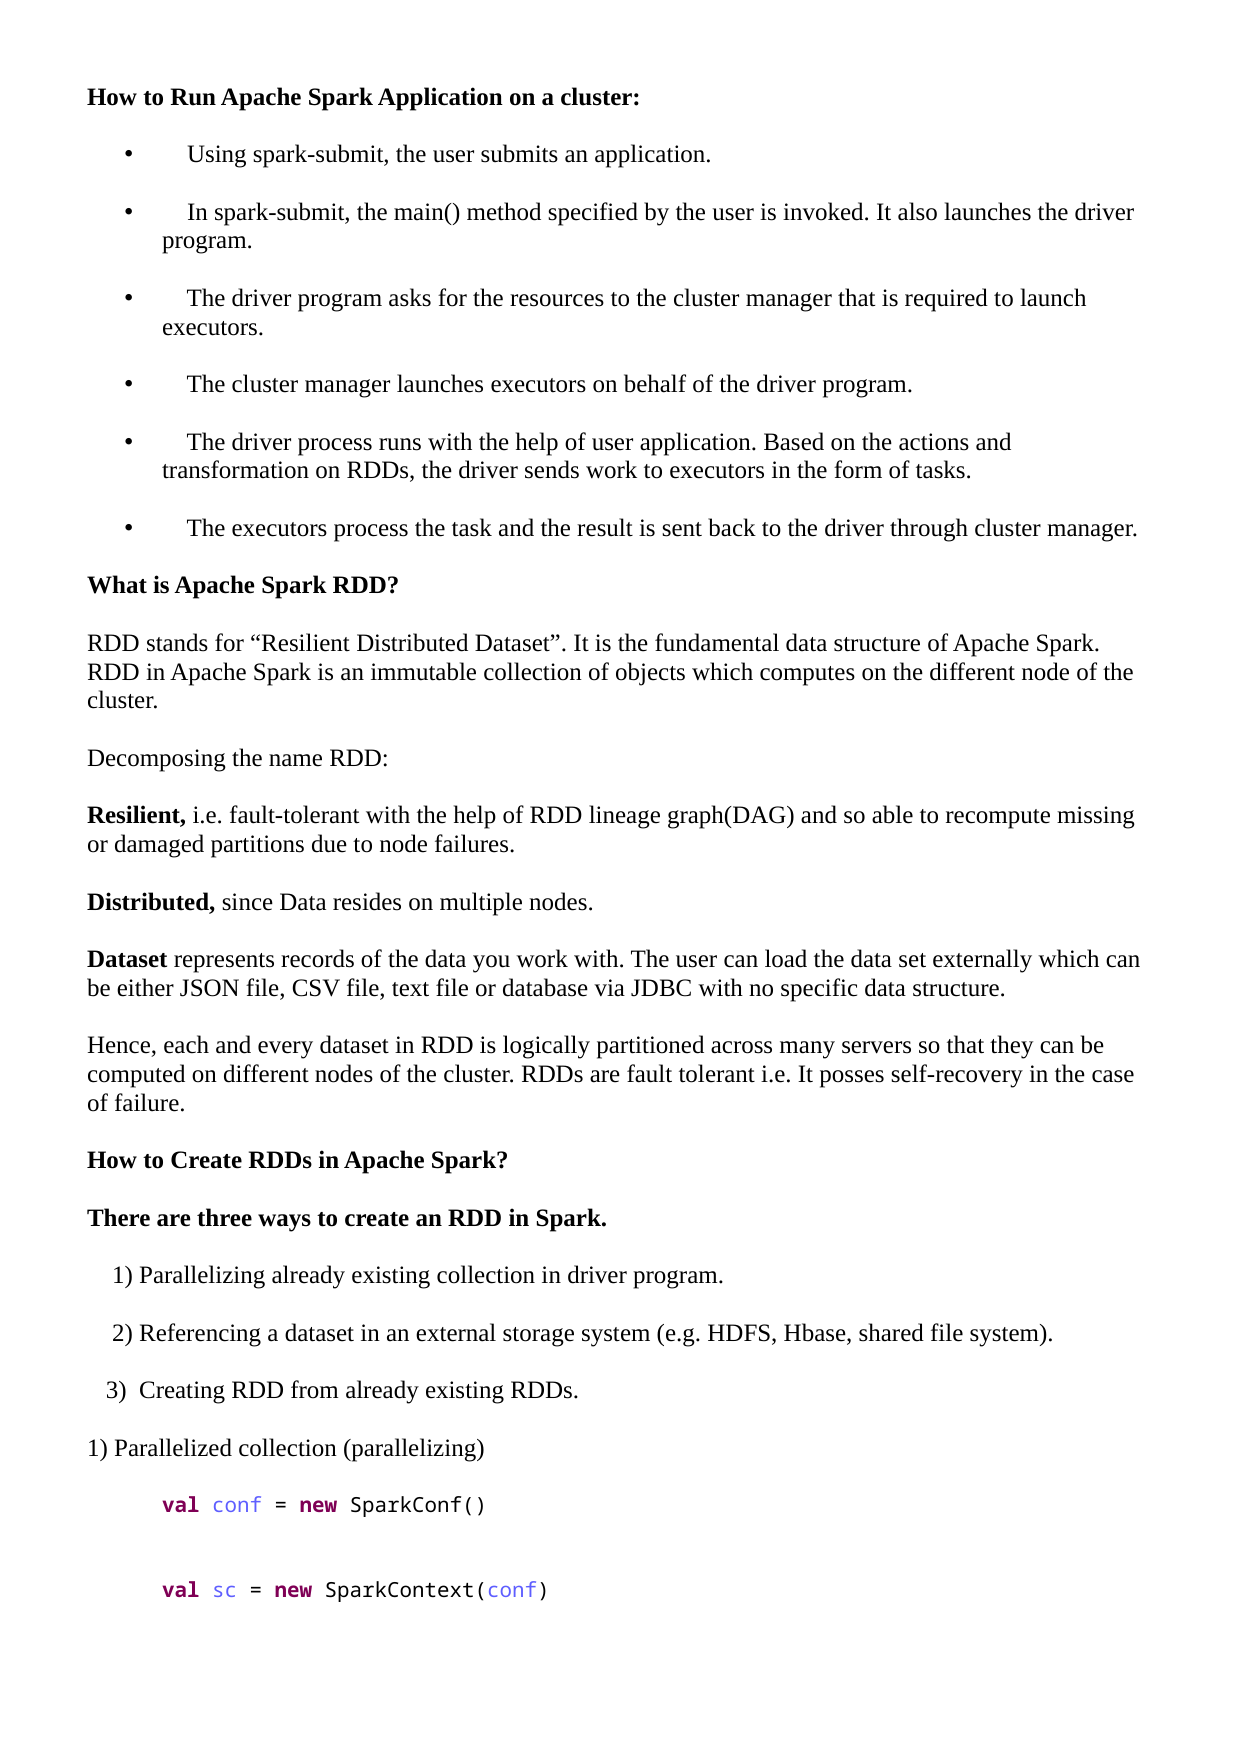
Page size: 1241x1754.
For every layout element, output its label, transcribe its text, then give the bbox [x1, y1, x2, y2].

text Distributed, since Data resides on multiple nodes. [87, 887, 1155, 915]
text There are three ways to create an RDD in Spark. [87, 1203, 1155, 1232]
text 2) Referencing a dataset in an external storage system (e.g. HDFS, Hbase, shared file system). [87, 1318, 1155, 1347]
text Resilient, i.e. fault-tolerant with the help of RDD lineage graph(DAG) and so able to recompute missing or damaged partitions due to node failures. [87, 800, 1155, 858]
list The driver process runs with the help of user application. Based on the actions and transformation on RDDs, the driver sends work to executors in the form of tasks. [124, 427, 1155, 484]
text 1) Parallelized collection (parallelizing) [87, 1433, 1155, 1462]
text val conf = new SparkConf() [87, 1490, 1155, 1519]
text Decomposing the name RDD: [87, 743, 1155, 772]
text RDD stands for “Resilient Distributed Dataset”. It is the fundamental data structure of Apache Spark. RDD in Apache Spark is an immutable collection of objects which computes on the different node of the cluster. [87, 628, 1155, 714]
list The cluster manager launches executors on behalf of the driver program. [124, 369, 1155, 398]
text What is Apache Spark RDD? [87, 570, 1155, 599]
text 3) Creating RDD from already existing RDDs. [87, 1375, 1155, 1404]
list Using spark-submit, the user submits an application. [124, 139, 1155, 168]
text val sc = new SparkContext(conf) [87, 1576, 1155, 1604]
text Hence, each and every dataset in RDD is logically partitioned across many servers so that they can be computed on different nodes of the cluster. RDDs are fault tolerant i.e. It posses self-recovery in the case of failure. [87, 1030, 1155, 1117]
list In spark-submit, the main() method specified by the user is invoked. It also launches the driver program. [124, 197, 1155, 254]
text 1) Parallelizing already existing collection in driver program. [87, 1260, 1155, 1289]
text Dataset represents records of the data you work with. The user can load the data set externally which can be either JSON file, CSV file, text file or database via JDBC with no specific data structure. [87, 944, 1155, 1002]
list The executors process the task and the result is sent back to the driver through cluster manager. [124, 513, 1155, 542]
text How to Run Apache Spark Application on a cluster: [87, 82, 1155, 110]
list The driver program asks for the resources to the cluster manager that is required to launch executors. [124, 283, 1155, 340]
text How to Create RDDs in Apache Spark? [87, 1145, 1155, 1174]
